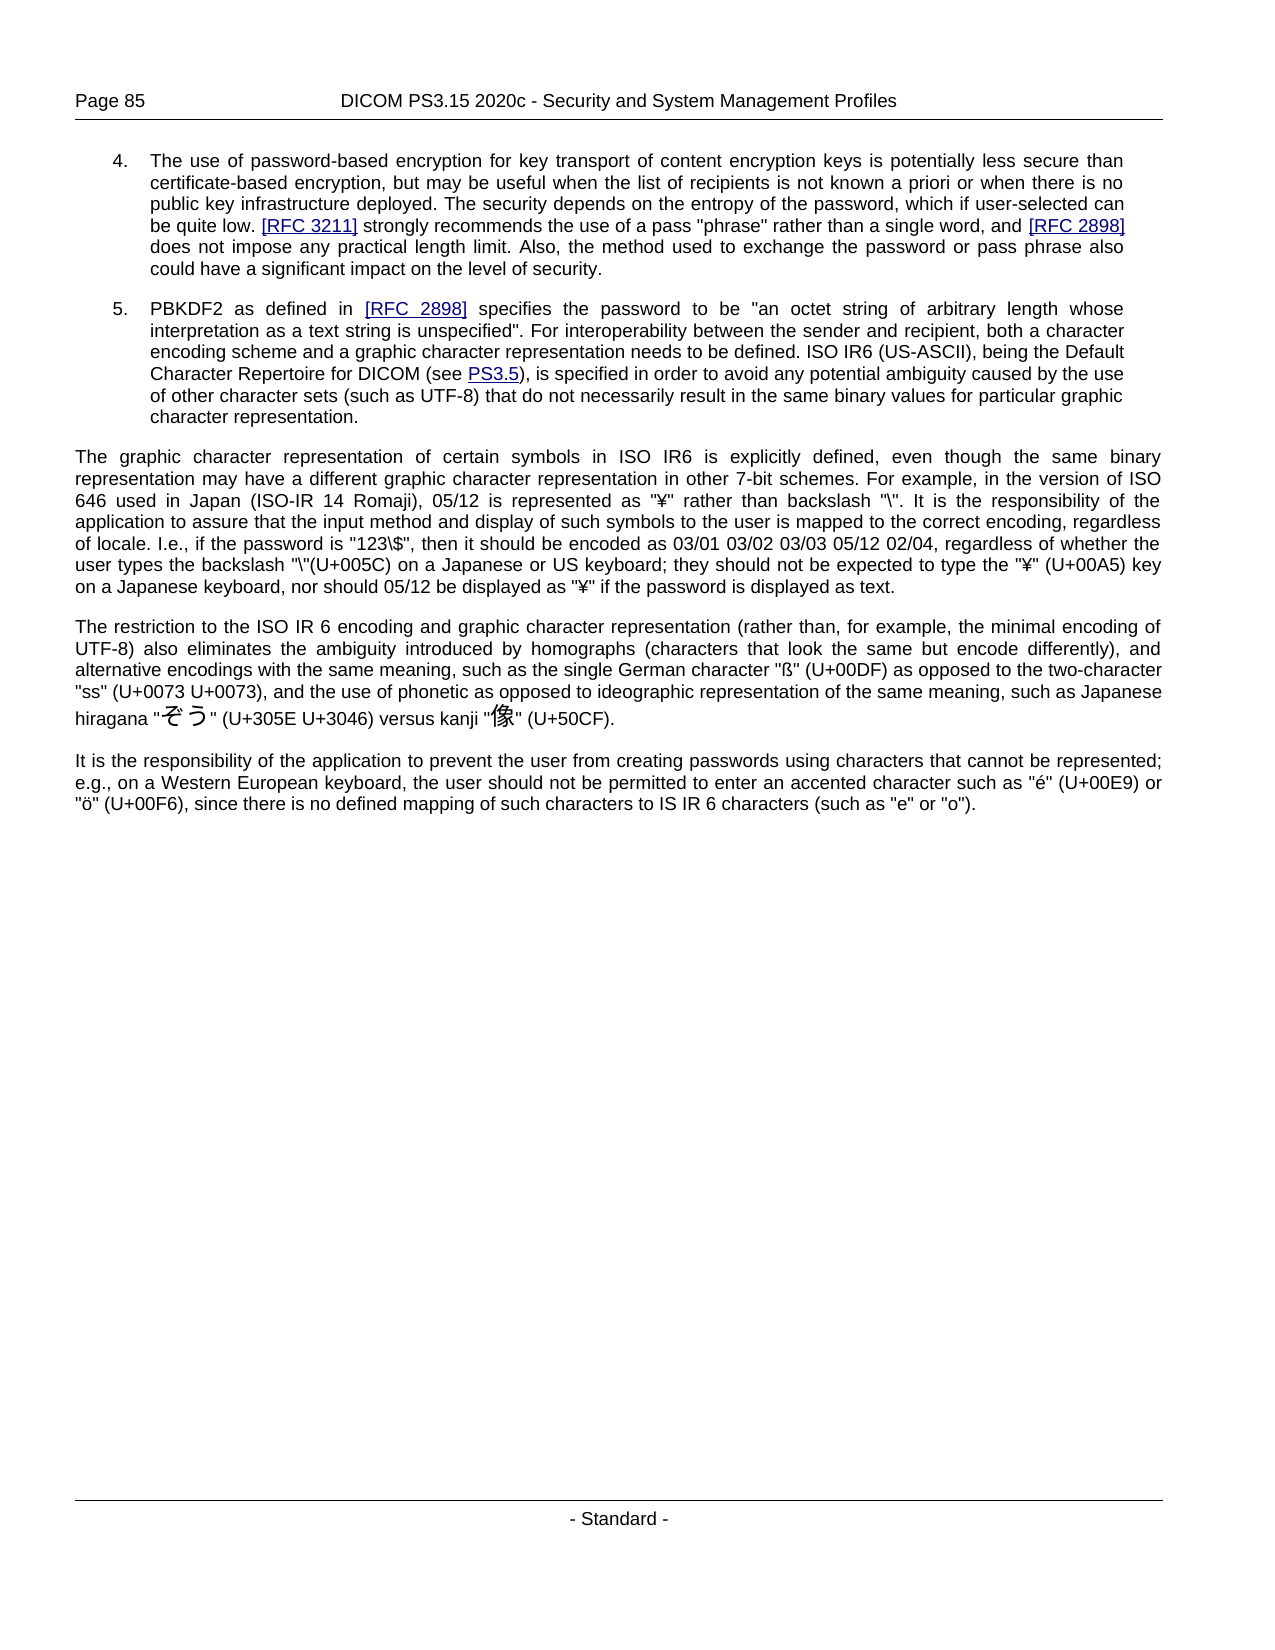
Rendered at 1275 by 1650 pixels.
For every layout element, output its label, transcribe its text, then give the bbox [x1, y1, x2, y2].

text The graphic character representation of certain symbols in ISO IR6 is explicitly defined, even though the same binary representation may have a different graphic character representation in other 7-bit schemes. For example, in the version of ISO 646 used in Japan (ISO-IR 14 Romaji), 05/12 is represented as "¥" rather than backslash "\". It is the responsibility of the application to assure that the input method and display of such symbols to the user is mapped to the correct encoding, regardless of locale. I.e., if the password is "123\$", then it should be encoded as 03/01 03/02 03/03 05/12 02/04, regardless of whether the user types the backslash "\"(U+005C) on a Japanese or US keyboard; they should not be expected to type the "¥" (U+00A5) key on a Japanese keyboard, nor should 05/12 be displayed as "¥" if the password is displayed as text. [75, 446, 1162, 597]
text It is the responsibility of the application to prevent the user from creating passwords using characters that cannot be represented; e.g., on a Western European keyboard, the user should not be permitted to enter an accented character such as "é" (U+00E9) or "ö" (U+00F6), since there is no defined mapping of such characters to IS IR 6 characters (such as "e" or "o"). [75, 750, 1162, 815]
text 4. The use of password-based encryption for key transport of content encryption keys is potentially less secure than certificate-based encryption, but may be useful when the list of recipients is not known a priori or when there is no public key infrastructure deployed. The security depends on the entropy of the password, which if user-selected can be quite low. [RFC 3211] strongly recommends the use of a pass "phrase" rather than a single word, and [RFC 2898] does not impose any practical length limit. Also, the method used to exchange the password or pass phrase also could have a significant impact on the level of security. [112, 150, 1125, 279]
text 5. PBKDF2 as defined in [RFC 2898] specifies the password to be "an octet string of arbitrary length whose interpretation as a text string is unspecified". For interoperability between the sender and recipient, both a character encoding scheme and a graphic character representation needs to be defined. ISO IR6 (US-ASCII), being the Default Character Repertoire for DICOM (see PS3.5), is specified in order to avoid any potential ambiguity caused by the use of other character sets (such as UTF-8) that do not necessarily result in the same binary values for particular graphic character representation. [112, 298, 1125, 427]
text The restriction to the ISO IR 6 encoding and graphic character representation (rather than, for example, the minimal encoding of UTF-8) also eliminates the ambiguity introduced by homographs (characters that look the same but encode differently), and alternative encodings with the same meaning, such as the single German character "ß" (U+00DF) as opposed to the two-character "ss" (U+0073 U+0073), and the use of phonetic as opposed to ideographic representation of the same meaning, such as Japanese hiragana "ぞう" (U+305E U+3046) versus kanji "像" (U+50CF). [75, 616, 1162, 731]
